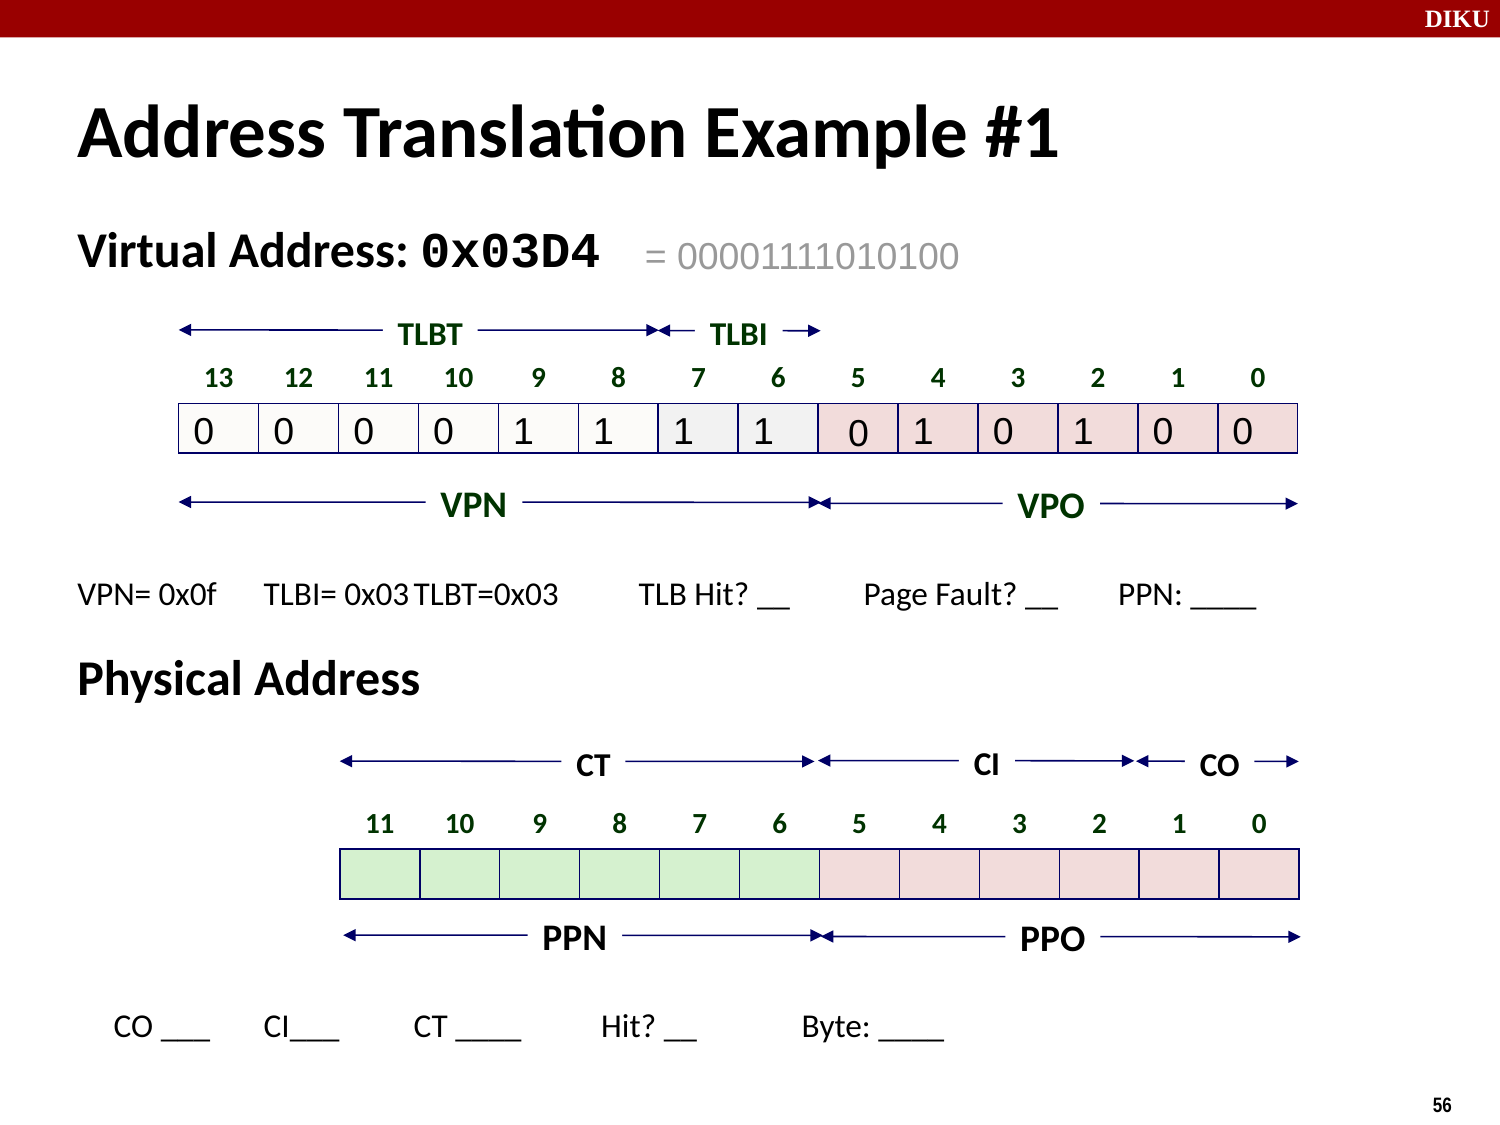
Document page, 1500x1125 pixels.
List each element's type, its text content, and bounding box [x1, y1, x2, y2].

text_box Address Translation Example #1 [62, 80, 1268, 175]
text_box TLBI [694, 310, 783, 365]
text_box 9 [499, 798, 579, 849]
text_box 1 [578, 404, 658, 454]
text_box 6 [738, 353, 818, 404]
text_box 0 [1217, 353, 1298, 404]
text_box 12 [258, 353, 338, 404]
text_box 5 [818, 353, 898, 404]
text_box VPN [425, 478, 523, 538]
text_box PPO [1005, 912, 1101, 973]
text_box 9 [498, 353, 578, 404]
text_box [818, 404, 840, 454]
text_box 1 [1058, 404, 1137, 454]
text_box CT [561, 740, 626, 796]
text_box VPO [1002, 479, 1100, 540]
text_box 1 [498, 404, 578, 454]
text_box 1 [898, 404, 978, 454]
text_box 5 [819, 798, 899, 849]
text_box 1 [1139, 798, 1219, 849]
text_box TLBT [382, 309, 478, 364]
text_box [339, 849, 1300, 899]
text_box 8 [579, 798, 659, 849]
text_box 11 [339, 798, 419, 849]
text_box CI [958, 740, 1015, 795]
text_box 0 [178, 404, 258, 454]
text_box 0 [1137, 404, 1217, 454]
text_box 1 [738, 404, 818, 454]
text_box 0 [1217, 404, 1298, 454]
text_box 1 [658, 404, 738, 454]
text_box CO [1184, 740, 1255, 796]
text_box = 00001111010100 [630, 228, 976, 286]
text_box 0 [258, 404, 338, 454]
text_box 10 [419, 798, 499, 849]
text_box 4 [898, 353, 978, 404]
text_box 11 [338, 353, 418, 404]
text_box 13 [178, 353, 258, 404]
text_box 2 [1059, 798, 1139, 849]
text_box [875, 404, 898, 454]
text_box 3 [978, 353, 1058, 404]
text_box 6 [739, 798, 819, 849]
text_box 10 [418, 353, 498, 404]
text_box PPN [527, 911, 623, 971]
text_box Virtual Address: 0x03D4 VPN= 0x0f TLBI= 0x03 TLBT=0x03 TLB Hit? __ Page Fault? __ PPN: ____ Physical Address CO ___ CI___ CT ____ Hit? __ Byte: ____ [62, 224, 1426, 1100]
text_box 4 [899, 798, 979, 849]
text_box 0 [338, 404, 418, 454]
text_box 0 [418, 404, 498, 454]
text_box 1 [1137, 353, 1217, 404]
text_box 3 [979, 798, 1059, 849]
text_box 2 [1058, 353, 1137, 404]
text_box 8 [578, 353, 658, 404]
text_box 7 [659, 798, 739, 849]
text_box 7 [658, 353, 738, 404]
text_box 0 [978, 404, 1058, 454]
text_box 0 [1219, 798, 1300, 849]
text_box 0 [840, 401, 875, 462]
